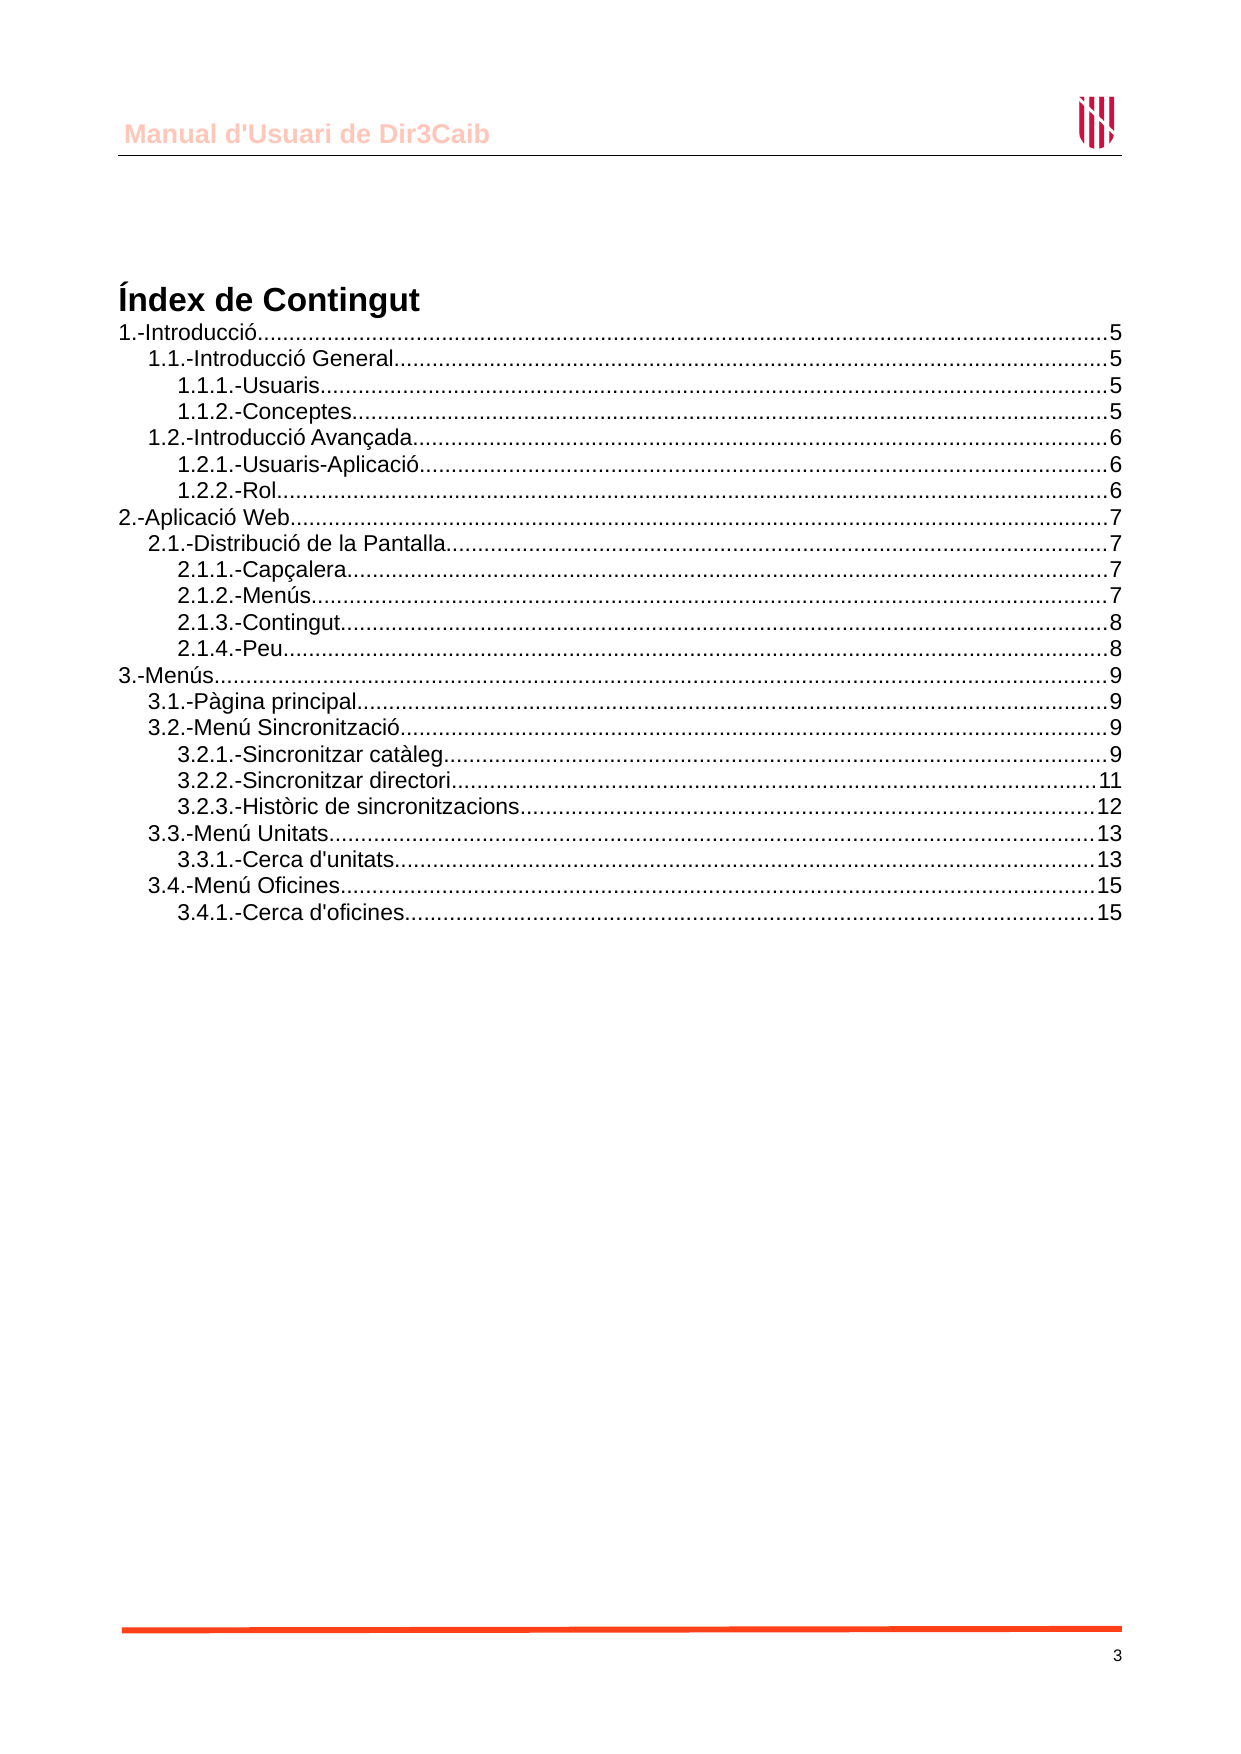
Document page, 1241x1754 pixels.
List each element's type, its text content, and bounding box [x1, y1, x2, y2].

text 3.4.1.-Cerca d'oficines 15 [177, 899, 1122, 925]
text 2.1.4.-Peu 8 [177, 635, 1122, 662]
subtitle Índex de Contingut [118, 281, 1122, 319]
text 3.1.-Pàgina principal 9 [148, 688, 1122, 714]
text 3.2.-Menú Sincronització 9 [148, 714, 1122, 741]
text 1.1.1.-Usuaris 5 [177, 372, 1122, 398]
text 1.-Introducció 5 [118, 319, 1122, 345]
text 1.1.-Introducció General 5 [148, 345, 1122, 372]
text 2.1.-Distribució de la Pantalla 7 [148, 530, 1122, 556]
text 3.-Menús 9 [118, 662, 1122, 688]
text 1.2.-Introducció Avançada 6 [148, 424, 1122, 451]
text 3.4.-Menú Oficines 15 [148, 872, 1122, 899]
text 3.2.2.-Sincronitzar directori 11 [177, 767, 1122, 793]
text 2.1.1.-Capçalera 7 [177, 556, 1122, 582]
text 3.2.1.-Sincronitzar catàleg 9 [177, 741, 1122, 767]
text 2.1.2.-Menús 7 [177, 582, 1122, 609]
text 1.2.2.-Rol 6 [177, 477, 1122, 503]
text 3.3.1.-Cerca d'unitats 13 [177, 846, 1122, 872]
text 3.2.3.-Històric de sincronitzacions 12 [177, 793, 1122, 820]
picture [1076, 94, 1117, 150]
text 2.1.3.-Contingut 8 [177, 609, 1122, 635]
text 1.1.2.-Conceptes 5 [177, 398, 1122, 424]
text 1.2.1.-Usuaris-Aplicació 6 [177, 451, 1122, 477]
text 3.3.-Menú Unitats 13 [148, 820, 1122, 846]
text 2.-Aplicació Web 7 [118, 503, 1122, 530]
